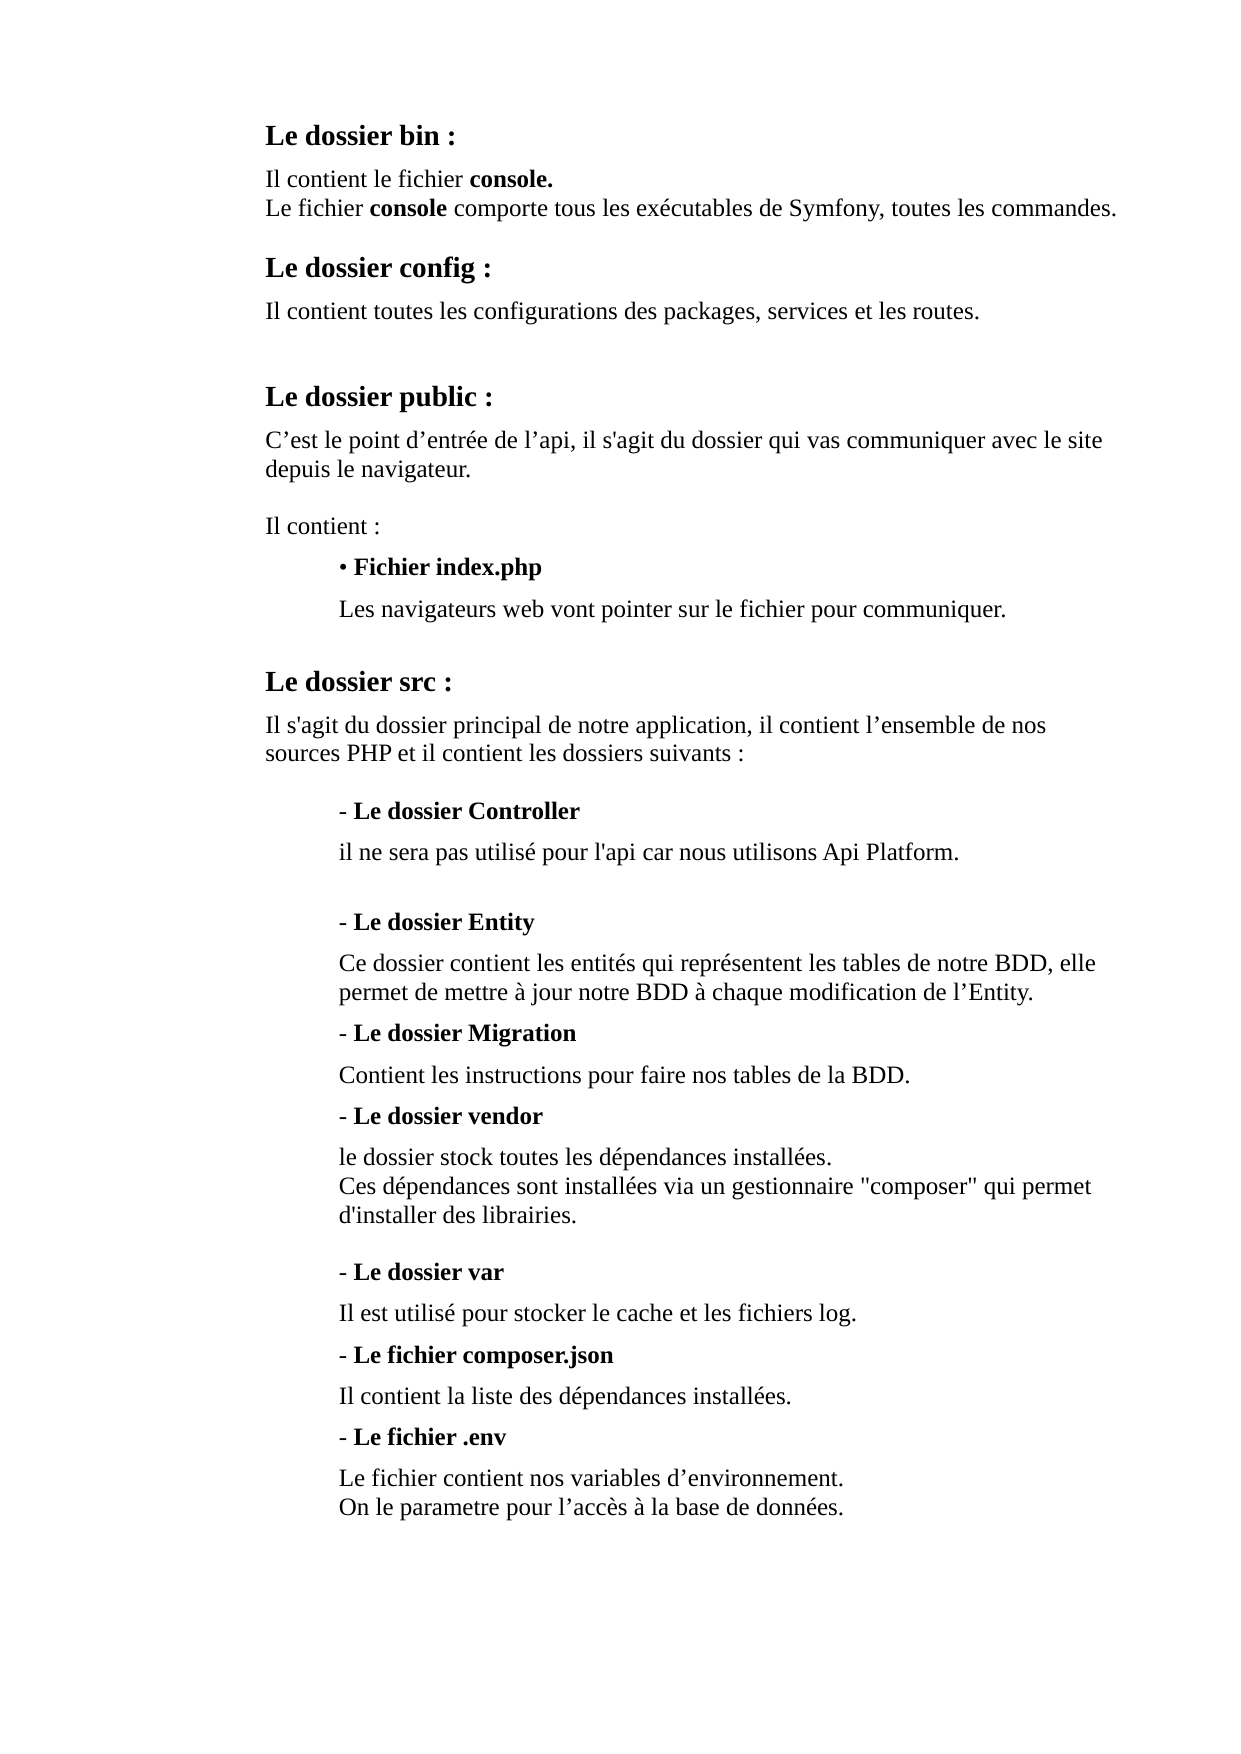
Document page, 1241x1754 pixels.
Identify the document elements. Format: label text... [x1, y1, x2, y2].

text Ce dossier contient les entités qui représentent les tables de notre BDD, elle permet de mettre à jour notre BDD à chaque modification de l’Entity. [118, 948, 1122, 1006]
text Les navigateurs web vont pointer sur le fichier pour communiquer. [118, 594, 1122, 622]
text - Le dossier Controller [118, 796, 1122, 825]
text Le dossier public : [118, 379, 1122, 412]
text - Le dossier vendor [118, 1101, 1122, 1130]
text - Le fichier composer.json [118, 1340, 1122, 1368]
text - Le fichier .env [118, 1422, 1122, 1451]
text - Le dossier Migration [118, 1018, 1122, 1047]
text il ne sera pas utilisé pour l'api car nous utilisons Api Platform. [118, 837, 1122, 866]
text le dossier stock toutes les dépendances installées. [118, 1142, 1122, 1171]
text Le dossier config : [118, 250, 1122, 284]
text • Fichier index.php [118, 552, 1122, 581]
text On le parametre pour l’accès à la base de données. [118, 1492, 1122, 1521]
text Contient les instructions pour faire nos tables de la BDD. [118, 1060, 1122, 1088]
text Le fichier console comporte tous les exécutables de Symfony, toutes les commandes. [118, 193, 1122, 222]
text Ces dépendances sont installées via un gestionnaire "composer" qui permet d'installer des librairies. [118, 1171, 1122, 1228]
text - Le dossier var [118, 1257, 1122, 1286]
text Le dossier bin : [118, 118, 1122, 152]
text Il contient : [118, 511, 1122, 540]
text Le dossier src : [118, 664, 1122, 697]
text Il contient toutes les configurations des packages, services et les routes. [118, 296, 1122, 325]
text Il est utilisé pour stocker le cache et les fichiers log. [118, 1298, 1122, 1327]
text Il contient le fichier console. [118, 164, 1122, 193]
text - Le dossier Entity [118, 907, 1122, 936]
text Le fichier contient nos variables d’environnement. [118, 1463, 1122, 1492]
text C’est le point d’entrée de l’api, il s'agit du dossier qui vas communiquer avec le site depuis le navigateur. [118, 425, 1122, 482]
text Il s'agit du dossier principal de notre application, il contient l’ensemble de nos sources PHP et il contient les dossiers suivants : [118, 710, 1122, 767]
text Il contient la liste des dépendances installées. [118, 1381, 1122, 1410]
